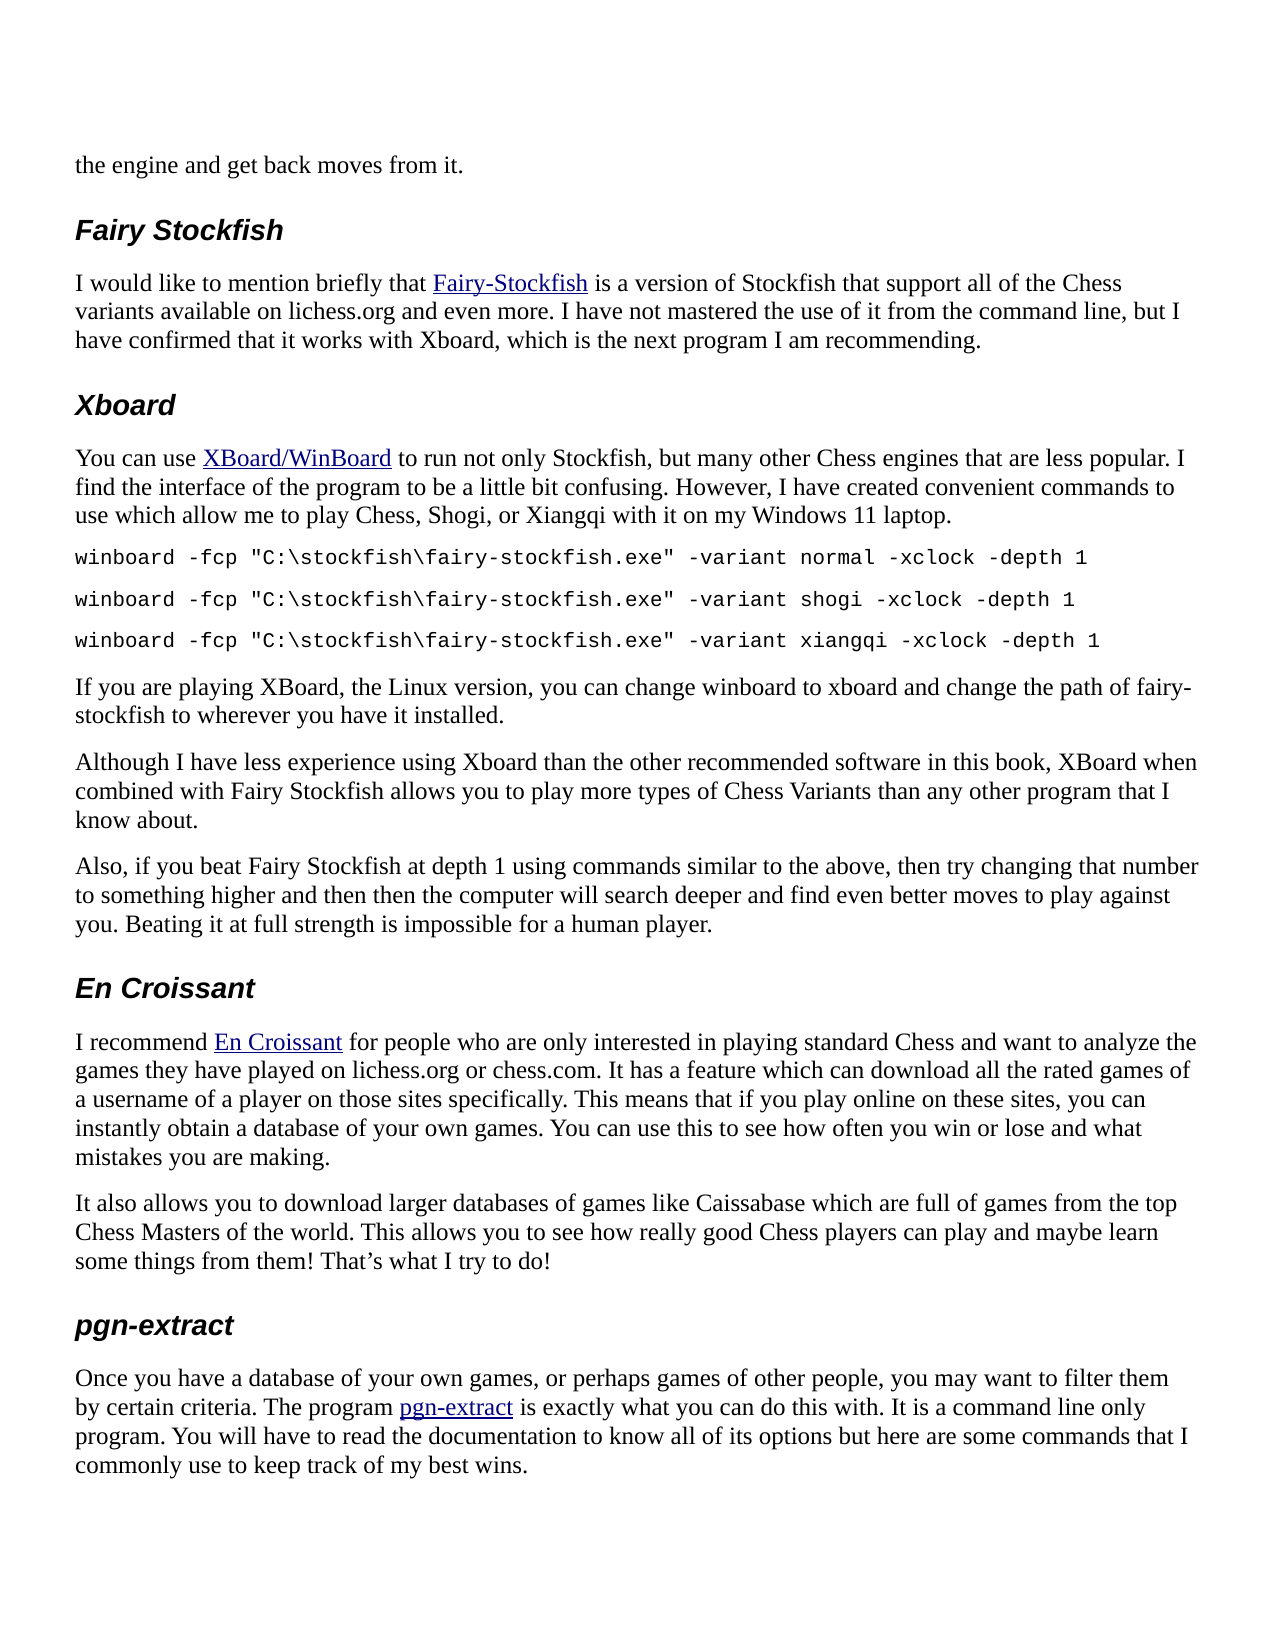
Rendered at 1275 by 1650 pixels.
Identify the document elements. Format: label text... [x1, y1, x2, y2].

subtitle pgn-extract [75, 1308, 1200, 1342]
text the engine and get back moves from it. [75, 150, 1200, 179]
text winboard -fcp "C:\stockfish\fairy-stockfish.exe" -variant xiangqi -xclock -depth 1 [75, 630, 1200, 654]
text Also, if you beat Fairy Stockfish at depth 1 using commands similar to the above, then try changing that number to something higher and then then the computer will search deeper and find even better moves to play against you. Beating it at full strength is impossible for a human player. [75, 851, 1200, 938]
text You can use XBoard/WinBoard to run not only Stockfish, but many other Chess engines that are less popular. I find the interface of the program to be a little bit confusing. However, I have created convenient commands to use which allow me to play Chess, Shogi, or Xiangqi with it on my Windows 11 laptop. [75, 443, 1200, 529]
text It also allows you to download larger databases of games like Caissabase which are full of games from the top Chess Masters of the world. This allows you to see how really good Chess players can play and maybe learn some things from them! That’s what I try to do! [75, 1188, 1200, 1274]
text If you are playing XBoard, the Linux version, you can change winboard to xboard and change the path of fairy-stockfish to wherever you have it installed. [75, 672, 1200, 729]
text Although I have less experience using Xboard than the other recommended software in this book, XBoard when combined with Fairy Stockfish allows you to play more types of Chess Variants than any other program that I know about. [75, 747, 1200, 833]
text winboard -fcp "C:\stockfish\fairy-stockfish.exe" -variant normal -xclock -depth 1 [75, 547, 1200, 571]
subtitle Xboard [75, 388, 1200, 421]
text Once you have a database of your own games, or perhaps games of other people, you may want to filter them by certain criteria. The program pgn-extract is exactly what you can do this with. It is a command line only program. You will have to read the documentation to know all of its options but here are some commands that I commonly use to keep track of my best wins. [75, 1363, 1200, 1478]
text I would like to mention briefly that Fairy-Stockfish is a version of Stockfish that support all of the Chess variants available on lichess.org and even more. I have not mastered the use of it from the command line, but I have confirmed that it works with Xboard, which is the next program I am recommending. [75, 268, 1200, 354]
text winboard -fcp "C:\stockfish\fairy-stockfish.exe" -variant shogi -xclock -depth 1 [75, 589, 1200, 612]
subtitle Fairy Stockfish [75, 213, 1200, 246]
text I recommend En Croissant for people who are only interested in playing standard Chess and want to analyze the games they have played on lichess.org or chess.com. It has a feature which can download all the rated games of a username of a player on those sites specifically. This means that if you play online on these sites, you can instantly obtain a database of your own games. You can use this to see how often you win or lose and what mistakes you are making. [75, 1027, 1200, 1170]
subtitle En Croissant [75, 972, 1200, 1005]
